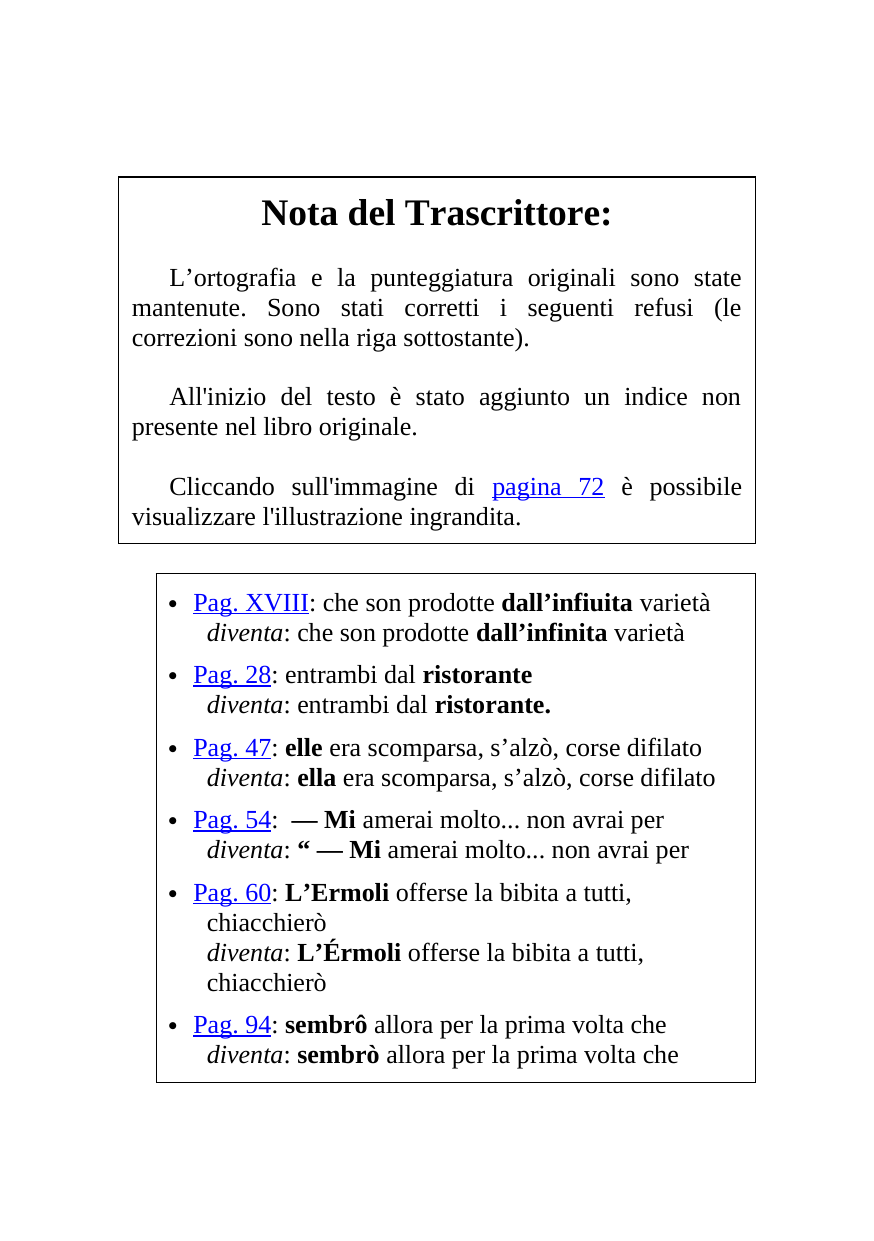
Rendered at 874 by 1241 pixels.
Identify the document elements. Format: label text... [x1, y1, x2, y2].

list Pag. XVIII: che son prodotte dall’infiuita varietà diventa: che son prodotte dall’infinita varietà [157, 574, 755, 646]
list Pag. 28: entrambi dal ristorante diventa: entrambi dal ristorante. [157, 646, 755, 718]
text L’ortografia e la punteggiatura originali sono state mantenute. Sono stati corretti i seguenti refusi (le correzioni sono nella riga sottostante). [119, 249, 755, 352]
list Pag. 47: elle era scomparsa, s’alzò, corse difilato diventa: ella era scomparsa, s’alzò, corse difilato [157, 718, 755, 791]
text All'inizio del testo è stato aggiunto un indice non presente nel libro originale. [119, 368, 755, 441]
subtitle Nota del Trascrittore: [119, 178, 755, 233]
list Pag. 54: — Mi amerai molto... non avrai per diventa: “ — Mi amerai molto... non avrai per [157, 791, 755, 863]
list Pag. 60: L’Ermoli offerse la bibita a tutti, chiacchierò diventa: L’Érmoli offerse la bibita a tutti, chiacchierò [157, 863, 755, 996]
list Pag. 94: sembrô allora per la prima volta che diventa: sembrò allora per la prima volta che [157, 996, 755, 1082]
text Cliccando sull'immagine di pagina 72 è possibile visualizzare l'illustrazione ingrandita. [119, 457, 755, 543]
